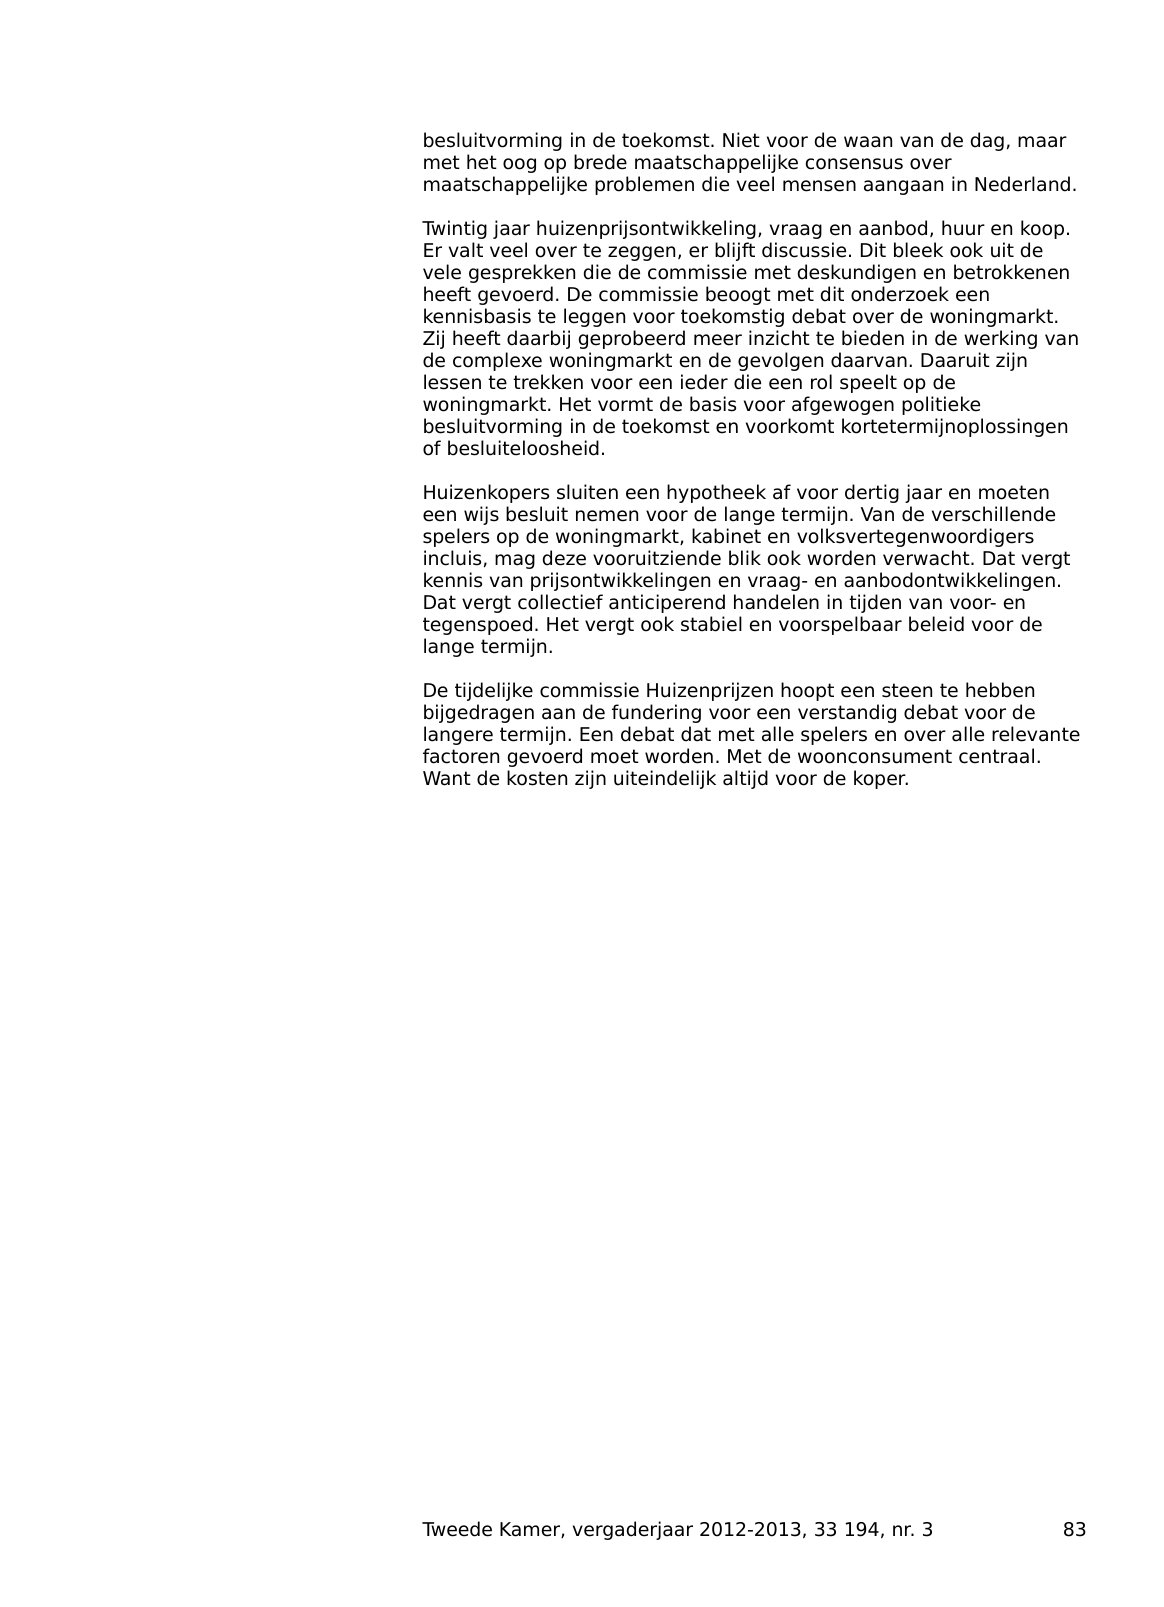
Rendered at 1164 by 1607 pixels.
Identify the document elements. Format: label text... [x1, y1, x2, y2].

text Twintig jaar huizenprijsontwikkeling, vraag en aanbod, huur en koop. Er valt veel over te zeggen, er blijft discussie. Dit bleek ook uit de vele gesprekken die de commissie met deskundigen en betrokkenen heeft gevoerd. De commissie beoogt met dit onderzoek een kennisbasis te leggen voor toekomstig debat over de woningmarkt. Zij heeft daarbij geprobeerd meer inzicht te bieden in de werking van de complexe woningmarkt en de gevolgen daarvan. Daaruit zijn lessen te trekken voor een ieder die een rol speelt op de woningmarkt. Het vormt de basis voor afgewogen politieke besluitvorming in de toekomst en voorkomt kortetermijnoplossingen of besluiteloosheid. [422, 218, 1087, 460]
text Huizenkopers sluiten een hypotheek af voor dertig jaar en moeten een wijs besluit nemen voor de lange termijn. Van de verschillende spelers op de woningmarkt, kabinet en volksvertegenwoordigers incluis, mag deze vooruitziende blik ook worden verwacht. Dat vergt kennis van prijsontwikkelingen en vraag- en aanbodontwikkelingen. Dat vergt collectief anticiperend handelen in tijden van voor- en tegenspoed. Het vergt ook stabiel en voorspelbaar beleid voor de lange termijn. [422, 482, 1087, 658]
text besluitvorming in de toekomst. Niet voor de waan van de dag, maar met het oog op brede maatschappelijke consensus over maatschappelijke problemen die veel mensen aangaan in Nederland. [422, 130, 1087, 196]
text De tijdelijke commissie Huizenprijzen hoopt een steen te hebben bijgedragen aan de fundering voor een verstandig debat voor de langere termijn. Een debat dat met alle spelers en over alle relevante factoren gevoerd moet worden. Met de woonconsument centraal. Want de kosten zijn uiteindelijk altijd voor de koper. [422, 680, 1087, 790]
